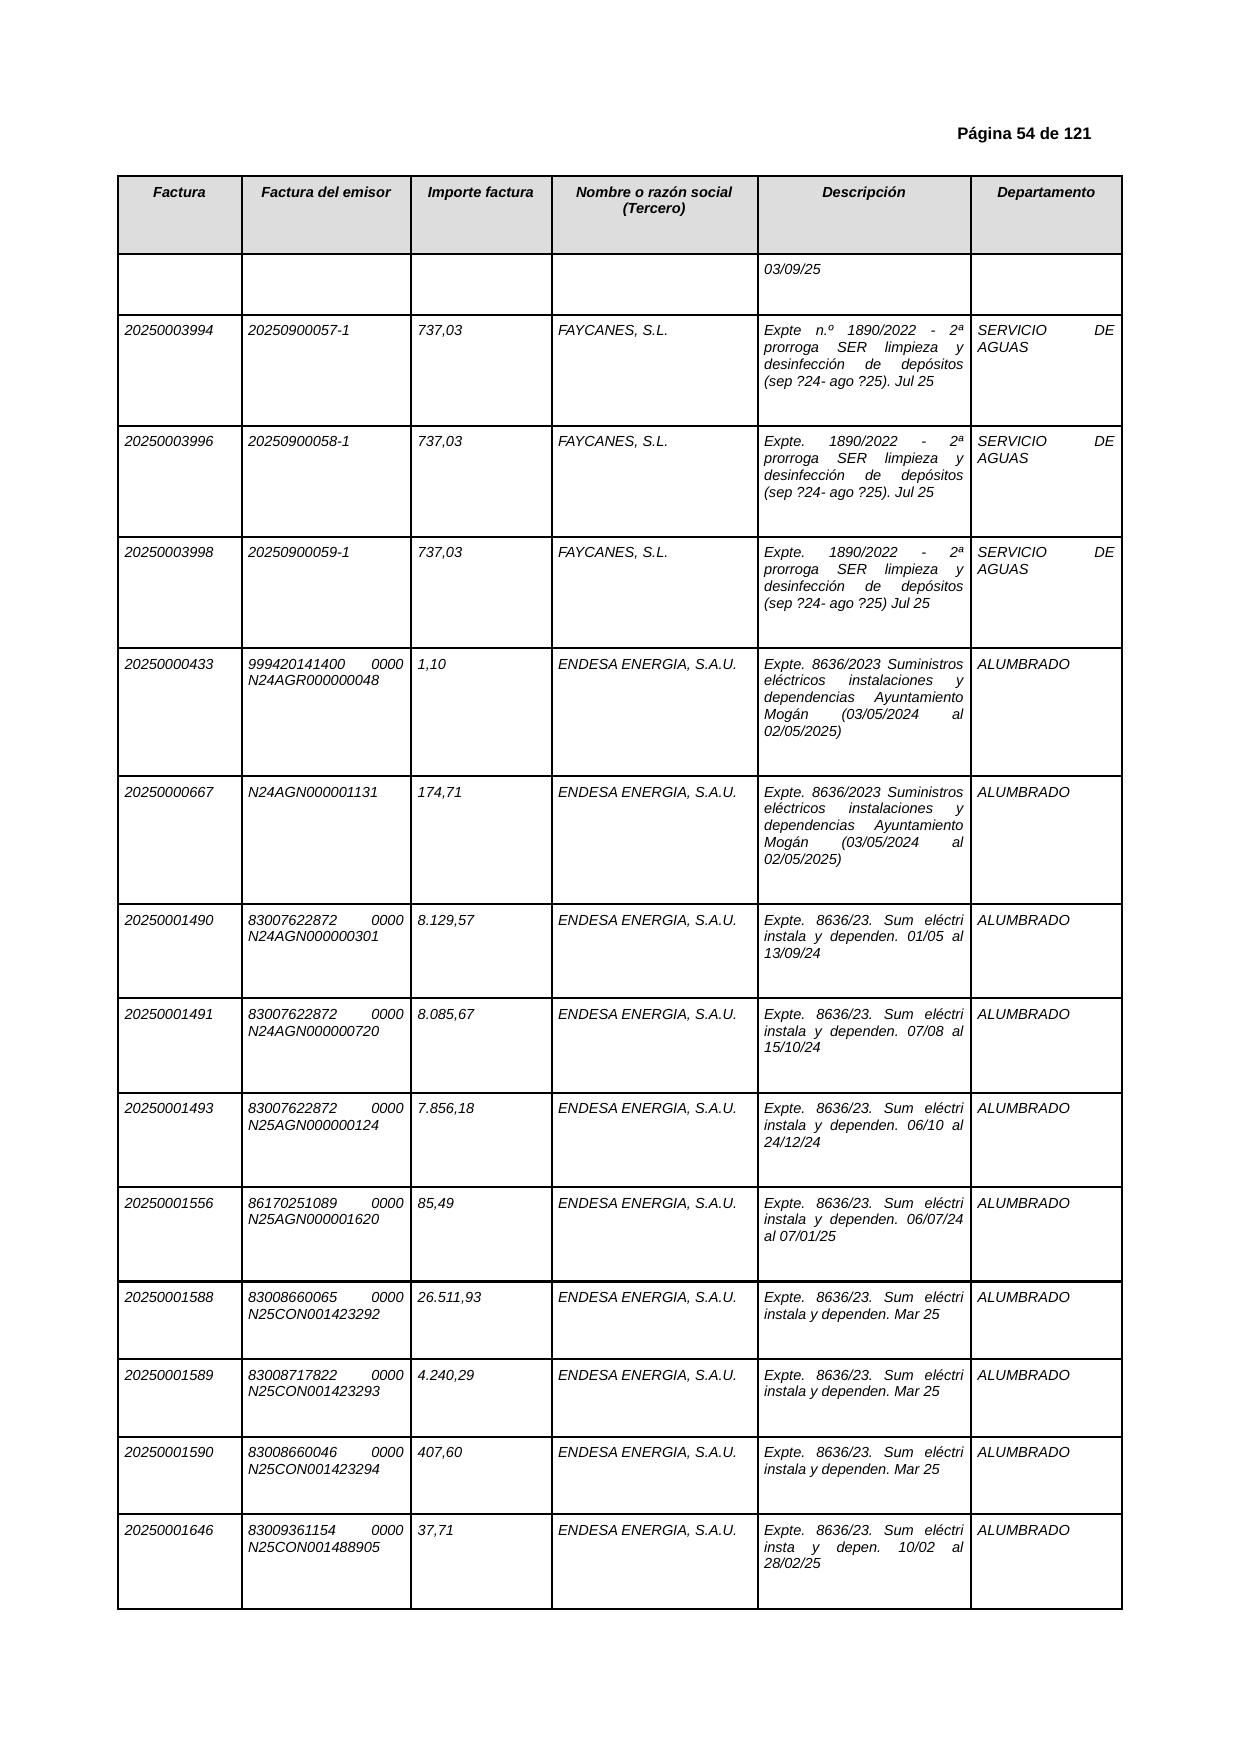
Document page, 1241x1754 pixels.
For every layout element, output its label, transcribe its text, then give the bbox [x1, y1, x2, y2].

table_cell 20250001590 [119, 1438, 241, 1513]
table_header Descripción [759, 177, 970, 253]
table_cell 20250003996 [119, 427, 241, 536]
table_cell ALUMBRADO [972, 1360, 1121, 1436]
table_cell ALUMBRADO [972, 1094, 1121, 1186]
table_cell Expte n.º 1890/2022 - 2ª prorroga SER limpieza y desinfección de depósitos (sep ?24- ago ?25). Jul 25 [759, 316, 970, 425]
table_header Departamento [972, 177, 1121, 253]
table_cell ENDESA ENERGIA, S.A.U. [553, 999, 757, 1092]
table_header Factura [119, 177, 241, 253]
table_cell [553, 255, 757, 313]
table_cell 8.085,67 [412, 999, 551, 1092]
table_cell 8.129,57 [412, 905, 551, 997]
table_cell 86170251089 0000 N25AGN000001620 [243, 1188, 410, 1280]
table_cell N24AGN000001131 [243, 777, 410, 903]
table_cell Expte. 1890/2022 - 2ª prorroga SER limpieza y desinfección de depósitos (sep ?24- ago ?25) Jul 25 [759, 538, 970, 647]
table_header Nombre o razón social (Tercero) [553, 177, 757, 253]
table_cell Expte. 8636/23. Sum eléctri instala y dependen. 06/07/24 al 07/01/25 [759, 1188, 970, 1280]
table_cell 85,49 [412, 1188, 551, 1280]
table_cell Expte. 8636/23. Sum eléctri insta y depen. 10/02 al 28/02/25 [759, 1515, 970, 1607]
table_cell 4.240,29 [412, 1360, 551, 1436]
table_cell ALUMBRADO [972, 649, 1121, 775]
table_cell ALUMBRADO [972, 1515, 1121, 1607]
table_cell ALUMBRADO [972, 905, 1121, 997]
table_cell ENDESA ENERGIA, S.A.U. [553, 1438, 757, 1513]
table_cell 999420141400 0000 N24AGR000000048 [243, 649, 410, 775]
table_cell 737,03 [412, 316, 551, 425]
table_cell 7.856,18 [412, 1094, 551, 1186]
table_cell 20250900059-1 [243, 538, 410, 647]
table_cell Expte. 8636/23. Sum eléctri instala y dependen. 06/10 al 24/12/24 [759, 1094, 970, 1186]
table_cell 20250001491 [119, 999, 241, 1092]
table_cell Expte. 1890/2022 - 2ª prorroga SER limpieza y desinfección de depósitos (sep ?24- ago ?25). Jul 25 [759, 427, 970, 536]
table_cell 83008660046 0000 N25CON001423294 [243, 1438, 410, 1513]
table_cell 83007622872 0000 N24AGN000000301 [243, 905, 410, 997]
table_cell 83007622872 0000 N25AGN000000124 [243, 1094, 410, 1186]
table_cell 26.511,93 [412, 1283, 551, 1358]
table_cell FAYCANES, S.L. [553, 538, 757, 647]
table_cell 83008717822 0000 N25CON001423293 [243, 1360, 410, 1436]
table_cell ENDESA ENERGIA, S.A.U. [553, 1283, 757, 1358]
table_cell Expte. 8636/23. Sum eléctri instala y dependen. Mar 25 [759, 1438, 970, 1513]
table_cell 20250001556 [119, 1188, 241, 1280]
table_cell 20250001646 [119, 1515, 241, 1607]
table_cell 83007622872 0000 N24AGN000000720 [243, 999, 410, 1092]
table_cell [119, 255, 241, 313]
table_cell SERVICIO DE AGUAS [972, 316, 1121, 425]
table_cell 407,60 [412, 1438, 551, 1513]
table_cell [972, 255, 1121, 313]
table_cell 83009361154 0000 N25CON001488905 [243, 1515, 410, 1607]
table_cell ALUMBRADO [972, 999, 1121, 1092]
table_cell ALUMBRADO [972, 777, 1121, 903]
table_cell 174,71 [412, 777, 551, 903]
table_cell 03/09/25 [759, 255, 970, 313]
table_cell Expte. 8636/2023 Suministros eléctricos instalaciones y dependencias Ayuntamiento Mogán (03/05/2024 al 02/05/2025) [759, 649, 970, 775]
table_cell [243, 255, 410, 313]
table_cell ENDESA ENERGIA, S.A.U. [553, 1094, 757, 1186]
table_cell ENDESA ENERGIA, S.A.U. [553, 1515, 757, 1607]
table_cell ENDESA ENERGIA, S.A.U. [553, 777, 757, 903]
table_cell Expte. 8636/23. Sum eléctri instala y dependen. Mar 25 [759, 1283, 970, 1358]
table_cell 737,03 [412, 538, 551, 647]
table_cell 20250000667 [119, 777, 241, 903]
table_cell ENDESA ENERGIA, S.A.U. [553, 1360, 757, 1436]
table_cell ENDESA ENERGIA, S.A.U. [553, 1188, 757, 1280]
table_cell 20250003994 [119, 316, 241, 425]
table_cell 1,10 [412, 649, 551, 775]
table_cell Expte. 8636/23. Sum eléctri instala y dependen. 01/05 al 13/09/24 [759, 905, 970, 997]
table_cell ALUMBRADO [972, 1438, 1121, 1513]
table_cell 20250000433 [119, 649, 241, 775]
table_cell ALUMBRADO [972, 1283, 1121, 1358]
table_cell Expte. 8636/23. Sum eléctri instala y dependen. 07/08 al 15/10/24 [759, 999, 970, 1092]
table_cell 737,03 [412, 427, 551, 536]
table_cell FAYCANES, S.L. [553, 427, 757, 536]
table_cell Expte. 8636/2023 Suministros eléctricos instalaciones y dependencias Ayuntamiento Mogán (03/05/2024 al 02/05/2025) [759, 777, 970, 903]
table_cell 20250001589 [119, 1360, 241, 1436]
table_cell 83008660065 0000 N25CON001423292 [243, 1283, 410, 1358]
table_cell FAYCANES, S.L. [553, 316, 757, 425]
table_cell 20250900057-1 [243, 316, 410, 425]
table_header Importe factura [412, 177, 551, 253]
table_cell ENDESA ENERGIA, S.A.U. [553, 905, 757, 997]
table_cell Expte. 8636/23. Sum eléctri instala y dependen. Mar 25 [759, 1360, 970, 1436]
table_cell [412, 255, 551, 313]
table_cell 20250001490 [119, 905, 241, 997]
table_cell ENDESA ENERGIA, S.A.U. [553, 649, 757, 775]
table_cell 20250003998 [119, 538, 241, 647]
table_cell ALUMBRADO [972, 1188, 1121, 1280]
table_header Factura del emisor [243, 177, 410, 253]
table_cell 20250001588 [119, 1283, 241, 1358]
table_cell 20250900058-1 [243, 427, 410, 536]
table_cell SERVICIO DE AGUAS [972, 427, 1121, 536]
table_cell 20250001493 [119, 1094, 241, 1186]
table_cell SERVICIO DE AGUAS [972, 538, 1121, 647]
table_cell 37,71 [412, 1515, 551, 1607]
